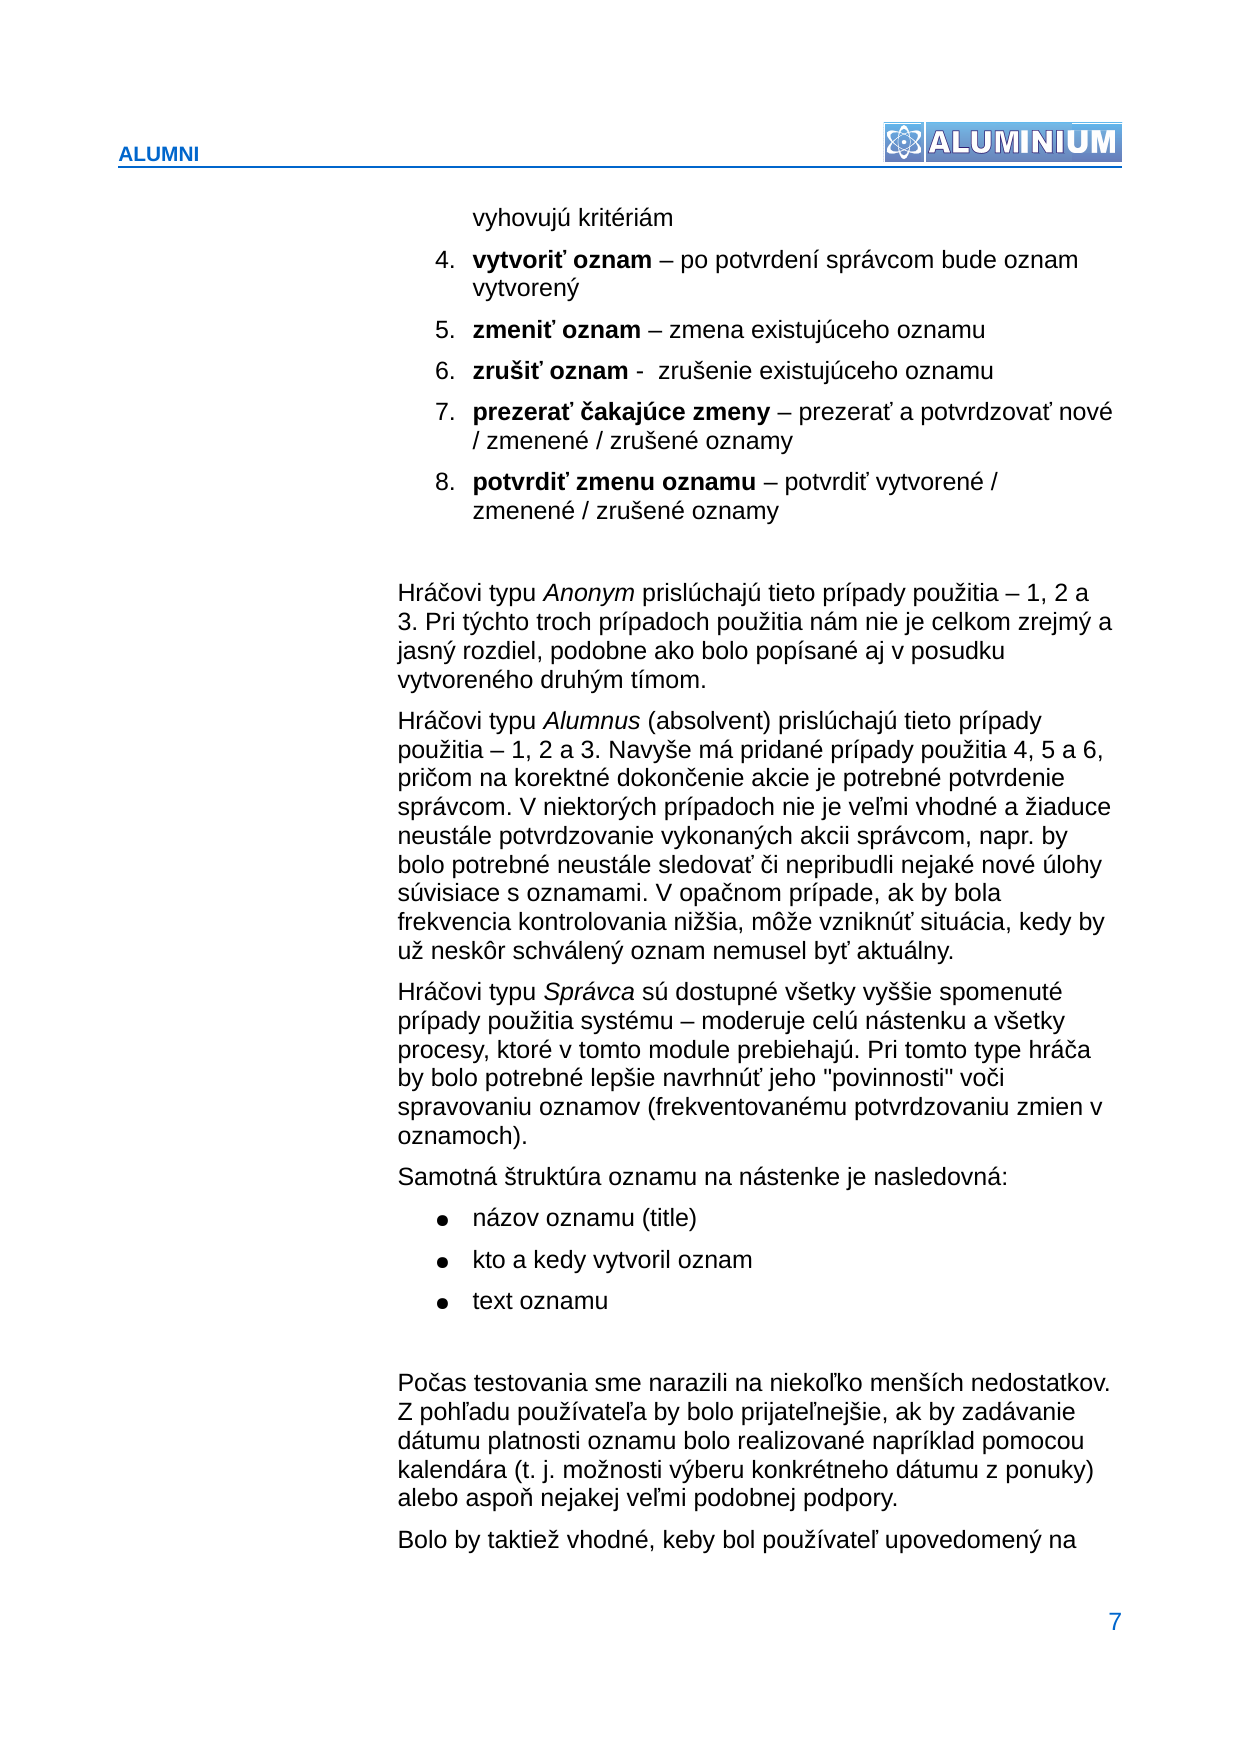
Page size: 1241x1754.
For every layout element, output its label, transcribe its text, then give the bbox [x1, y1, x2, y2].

table_cell vyhovujú kritériám vytvoriť oznam – po potvrdení správcom bude oznam vytvorený zmeniť oznam – zmena existujúceho oznamu zrušiť oznam - zrušenie existujúceho oznamu prezerať čakajúce zmeny – prezerať a potvrdzovať nové / zmenené / zrušené oznamy potvrdiť zmenu oznamu – potvrdiť vytvorené / zmenené / zrušené oznamy Hráčovi typu Anonym prislúchajú tieto prípady použitia – 1, 2 a 3. Pri týchto troch prípadoch použitia nám nie je celkom zrejmý a jasný rozdiel, podobne ako bolo popísané aj v posudku vytvoreného druhým tímom. Hráčovi typu Alumnus (absolvent) prislúchajú tieto prípady použitia – 1, 2 a 3. Navyše má pridané prípady použitia 4, 5 a 6, pričom na korektné dokončenie akcie je potrebné potvrdenie správcom. V niektorých prípadoch nie je veľmi vhodné a žiaduce neustále potvrdzovanie vykonaných akcii správcom, napr. by bolo potrebné neustále sledovať či nepribudli nejaké nové úlohy súvisiace s oznamami. V opačnom prípade, ak by bola frekvencia kontrolovania nižšia, môže vzniknúť situácia, kedy by už neskôr schválený oznam nemusel byť aktuálny. Hráčovi typu Správca sú dostupné všetky vyššie spomenuté prípady použitia systému – moderuje celú nástenku a všetky procesy, ktoré v tomto module prebiehajú. Pri tomto type hráča by bolo potrebné lepšie navrhnúť jeho "povinnosti" voči spravovaniu oznamov (frekventovanému potvrdzovaniu zmien v oznamoch). Samotná štruktúra oznamu na nástenke je nasledovná: názov oznamu (title) kto a kedy vytvoril oznam text oznamu Počas testovania sme narazili na niekoľko menších nedostatkov. Z pohľadu používateľa by bolo prijateľnejšie, ak by zadávanie dátumu platnosti oznamu bolo realizované napríklad pomocou kalendára (t. j. možnosti výberu konkrétneho dátumu z ponuky) alebo aspoň nejakej veľmi podobnej podpory. Bolo by taktiež vhodné, keby bol používateľ upovedomený na [392, 198, 1123, 1559]
table_cell [118, 198, 392, 1559]
